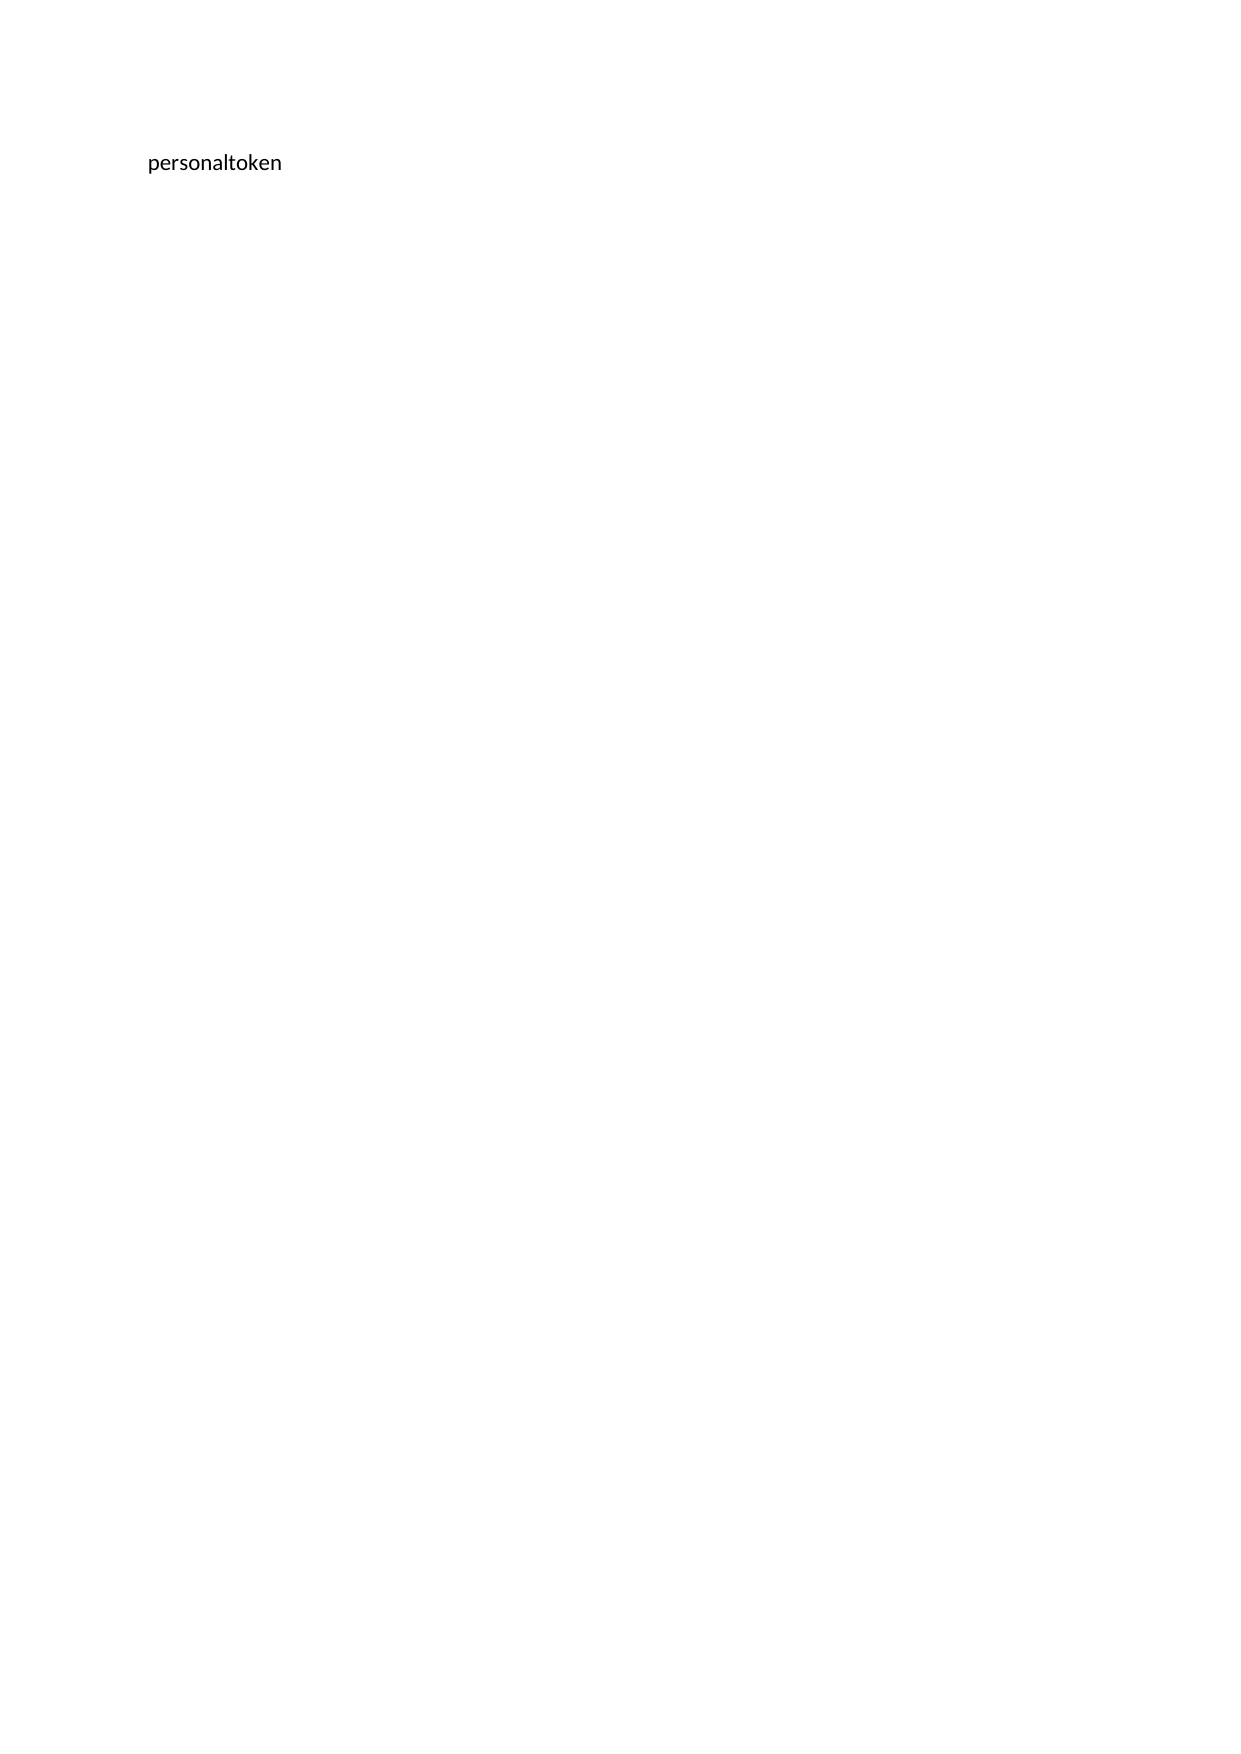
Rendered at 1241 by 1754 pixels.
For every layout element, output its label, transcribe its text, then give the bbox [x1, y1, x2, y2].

text personaltoken [148, 148, 1093, 176]
